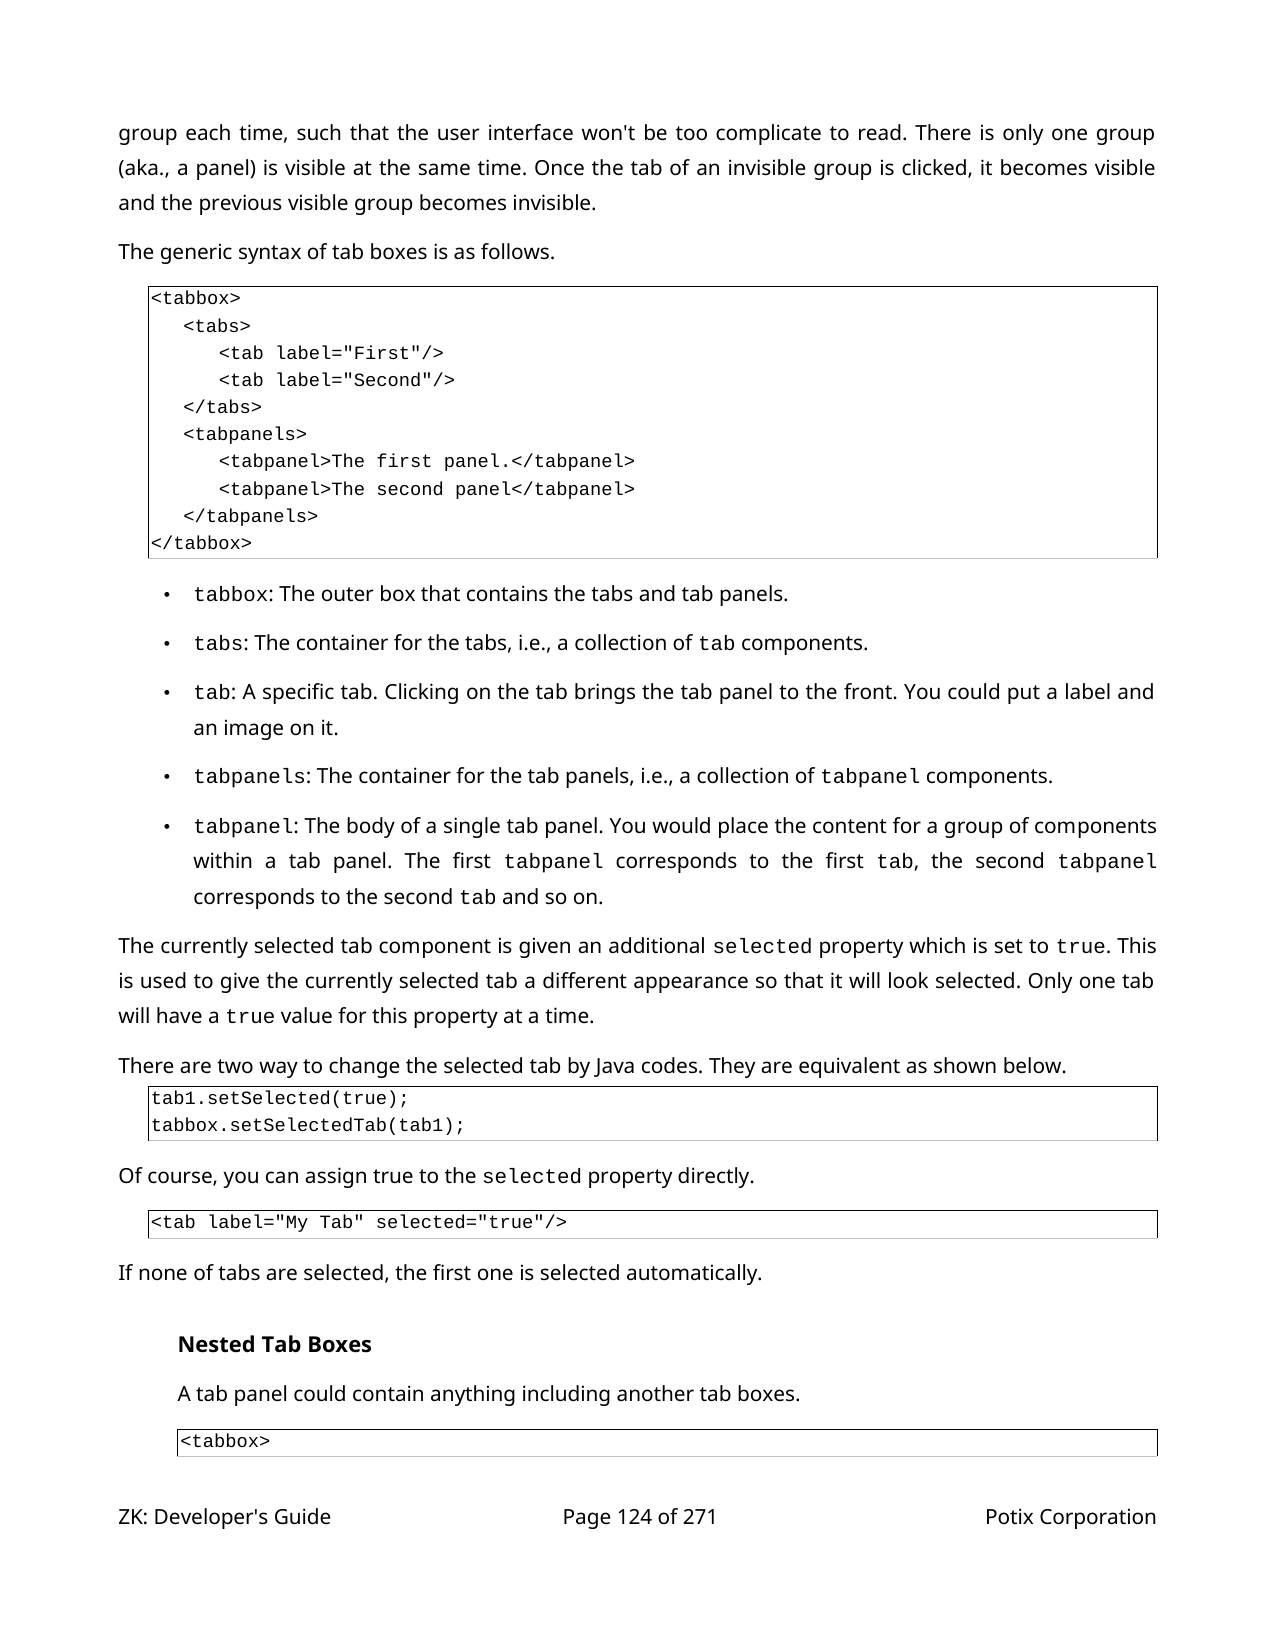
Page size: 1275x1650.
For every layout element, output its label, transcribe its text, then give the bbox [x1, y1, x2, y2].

list tabpanel: The body of a single tab panel. You would place the content for a group of components within a tab panel. The first tabpanel corresponds to the first tab, the second tabpanel corresponds to the second tab and so on. [164, 811, 1157, 910]
text The generic syntax of tab boxes is as follows. [118, 237, 1157, 266]
text group each time, such that the user interface won't be too complicate to read. There is only one group (aka., a panel) is visible at the same time. Once the tab of an invisible group is clicked, it becomes visible and the previous visible group becomes invisible. [118, 118, 1157, 217]
text <tab label="First"/> [149, 341, 1157, 365]
subtitle Nested Tab Boxes [177, 1329, 1157, 1359]
text </tabbox> [149, 531, 1157, 558]
list tabs: The container for the tabs, i.e., a collection of tab components. [164, 628, 1157, 657]
list tabpanels: The container for the tab panels, i.e., a collection of tabpanel components. [164, 762, 1157, 790]
text tabbox.setSelectedTab(tab1); [149, 1113, 1157, 1140]
list tabbox: The outer box that contains the tabs and tab panels. [164, 579, 1157, 607]
text <tab label="My Tab" selected="true"/> [149, 1211, 1157, 1238]
text If none of tabs are selected, the first one is selected automatically. [118, 1258, 1157, 1286]
text <tabpanel>The first panel.</tabpanel> [149, 449, 1157, 474]
text </tabs> [149, 395, 1157, 419]
text There are two way to change the selected tab by Java codes. They are equivalent as shown below. [118, 1051, 1157, 1079]
text Of course, you can assign true to the selected property directly. [118, 1161, 1157, 1190]
text <tabbox> [178, 1430, 1157, 1456]
text </tabpanels> [149, 504, 1157, 528]
text <tabpanels> [149, 422, 1157, 446]
list tab: A specific tab. Clicking on the tab brings the tab panel to the front. You could put a label and an image on it. [164, 677, 1157, 741]
text tab1.setSelected(true); [149, 1087, 1157, 1110]
text A tab panel could contain anything including another tab boxes. [177, 1379, 1157, 1408]
text The currently selected tab component is given an additional selected property which is set to true. This is used to give the currently selected tab a different appearance so that it will look selected. Only one tab will have a true value for this property at a time. [118, 931, 1157, 1030]
text <tabpanel>The second panel</tabpanel> [149, 477, 1157, 501]
text <tabbox> [149, 287, 1157, 311]
text <tab label="Second"/> [149, 368, 1157, 392]
text <tabs> [149, 313, 1157, 338]
